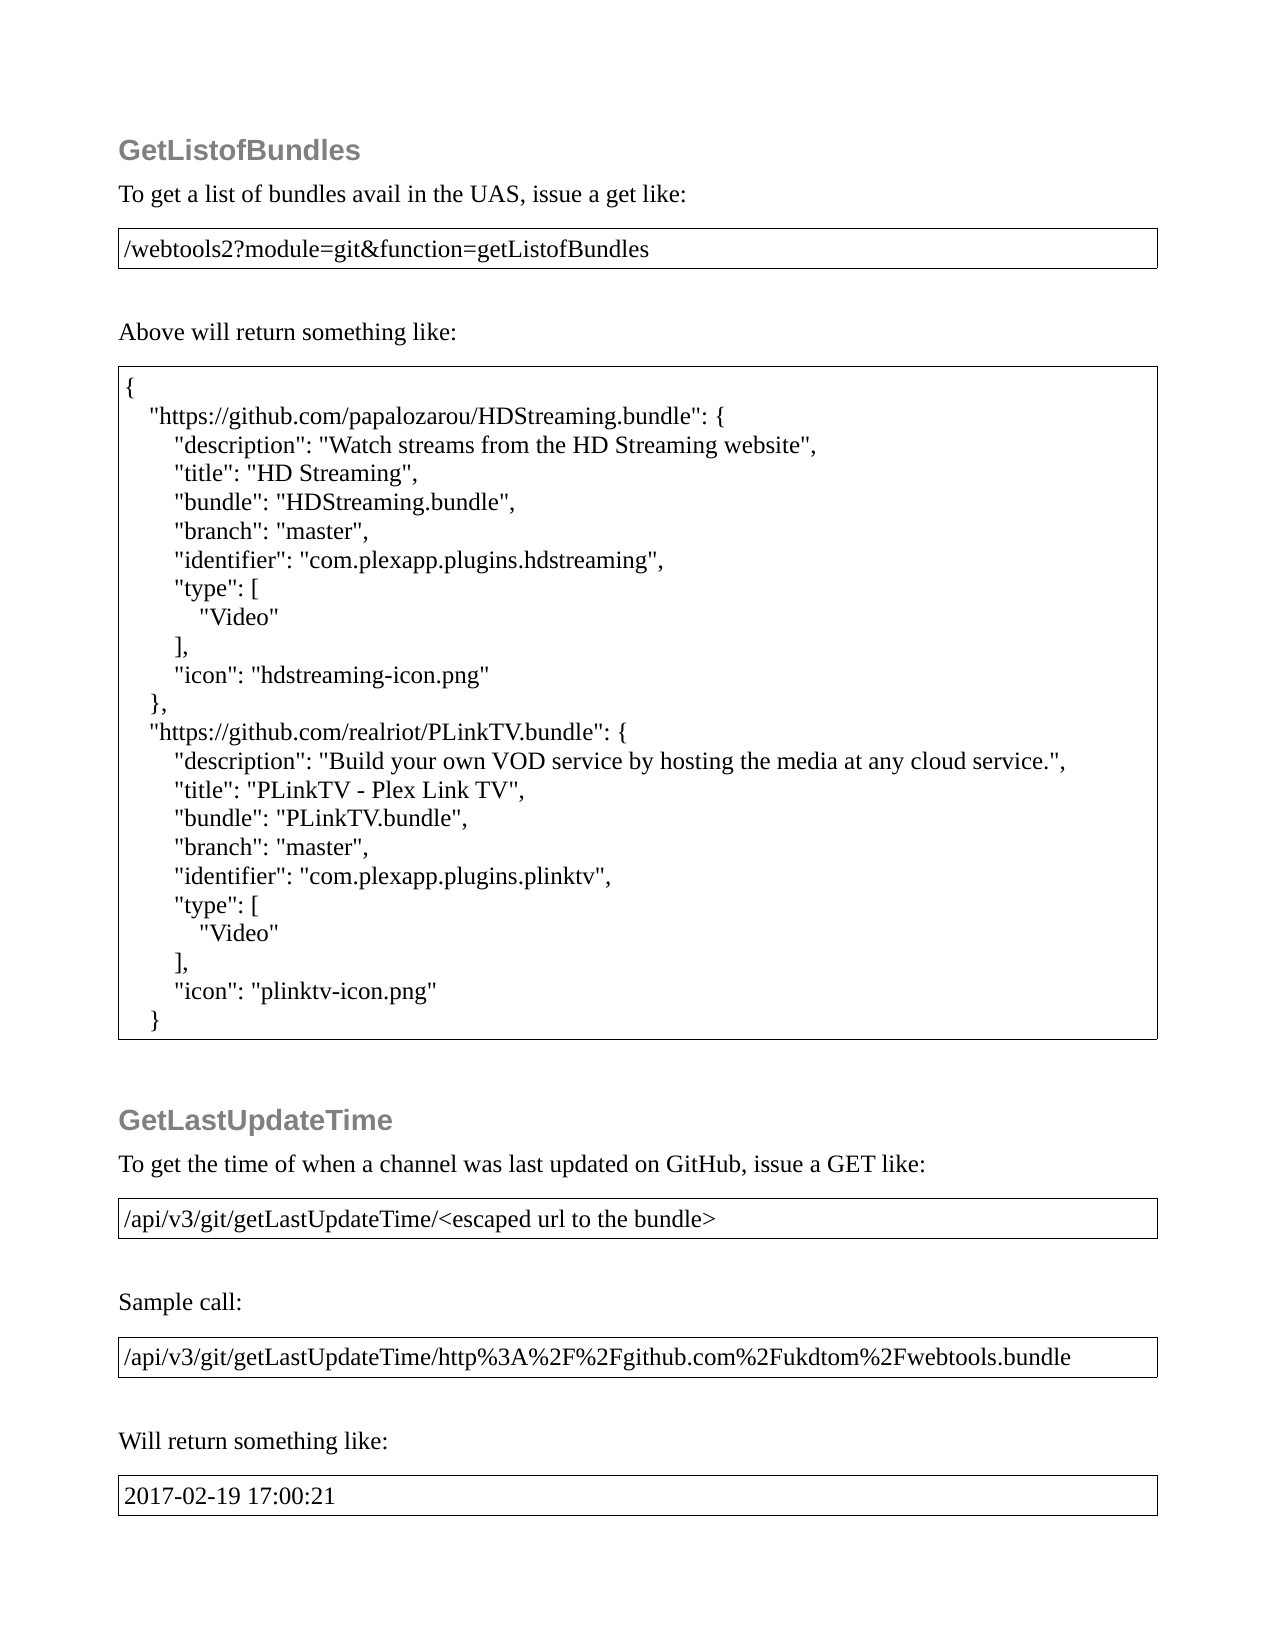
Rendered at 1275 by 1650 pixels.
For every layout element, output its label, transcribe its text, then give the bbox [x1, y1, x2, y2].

subtitle GetLastUpdateTime [118, 1103, 1157, 1136]
table_header { "https://github.com/papalozarou/HDStreaming.bundle": { "description": "Watch streams from the HD Streaming website", "title": "HD Streaming", "bundle": "HDStreaming.bundle", "branch": "master", "identifier": "com.plexapp.plugins.hdstreaming", "type": [ "Video" ], "icon": "hdstreaming-icon.png" }, "https://github.com/realriot/PLinkTV.bundle": { "description": "Build your own VOD service by hosting the media at any cloud service.", "title": "PLinkTV - Plex Link TV", "bundle": "PLinkTV.bundle", "branch": "master", "identifier": "com.plexapp.plugins.plinktv", "type": [ "Video" ], "icon": "plinktv-icon.png" } [119, 367, 1157, 1039]
table_header 2017-02-19 17:00:21 [119, 1476, 1157, 1515]
table_header /webtools2?module=git&function=getListofBundles [119, 229, 1157, 268]
table_header /api/v3/git/getLastUpdateTime/<escaped url to the bundle> [119, 1199, 1157, 1238]
text To get a list of bundles avail in the UAS, issue a get like: [118, 179, 1157, 207]
table_header /api/v3/git/getLastUpdateTime/http%3A%2F%2Fgithub.com%2Fukdtom%2Fwebtools.bundle [119, 1338, 1157, 1377]
subtitle GetListofBundles [118, 133, 1157, 166]
text To get the time of when a channel was last updated on GitHub, issue a GET like: [118, 1149, 1157, 1178]
text Sample call: [118, 1287, 1157, 1316]
text Will return something like: [118, 1426, 1157, 1455]
text Above will return something like: [118, 317, 1157, 346]
